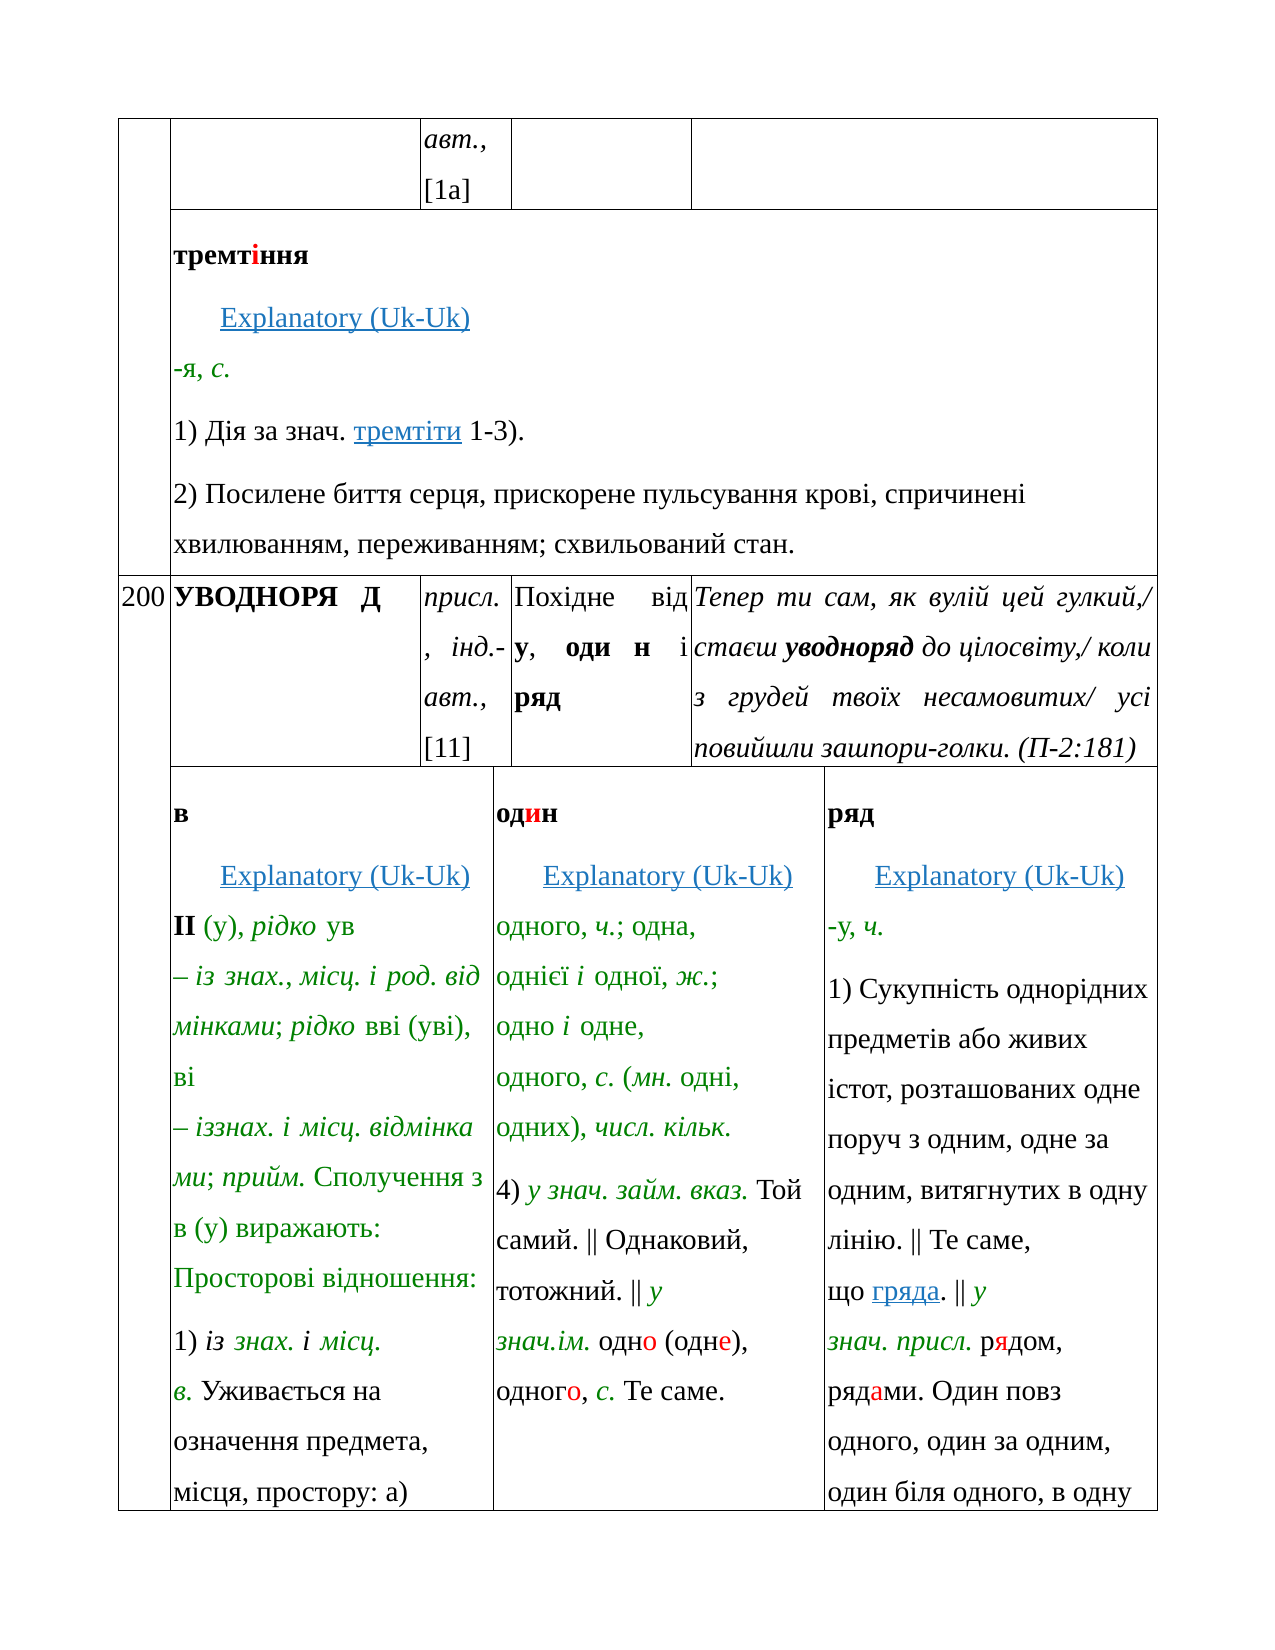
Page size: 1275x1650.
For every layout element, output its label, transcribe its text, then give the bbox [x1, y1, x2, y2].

table_cell [119, 119, 170, 575]
table_cell тремтіння Explanatory (Uk-Uk) -я, с. 1) Дія за знач. тремтіти 1-3). 2) Посилене биття серця, прискорене пульсування крові, спричинені хвилюванням, переживанням; схвильований стан. [171, 210, 1157, 575]
table_cell [692, 119, 1157, 208]
table_cell ряд Explanatory (Uk-Uk) -у, ч. 1) Сукупність однорідних предметів або живих істот, розташованих одне поруч з одним, одне за одним, витягнутих в одну лінію. || Те саме, що гряда. || у знач. присл. рядом, рядами. Один повз одного, один за одним, один біля одного, в одну [825, 767, 1157, 1510]
table_cell Похідне від у, один і ряд [512, 576, 691, 766]
table_cell в Explanatory (Uk-Uk) II (у), рідко ув – із знах., місц. і род. відмінками; рідко вві (уві), ві – іззнах. і місц. відмінками; прийм. Сполучення з в (у) виражають: Просторові відношення: 1) із знах. і місц. в. Уживається на означення предмета, місця, простору: а) [171, 767, 493, 1510]
table_cell Уводноряд [171, 576, 420, 766]
table_cell 200 [119, 576, 170, 1510]
table_cell присл., інд.-авт., [11] [421, 576, 511, 766]
table_cell авт., [1а] [421, 119, 511, 208]
table_cell один Explanatory (Uk-Uk) одного, ч.; одна, однієї і одної, ж.; одно і одне, одного, с. (мн. одні, одних), числ. кільк. 4) у знач. займ. вказ. Той самий. || Однаковий, тотожний. || у знач.ім. одно (одне), одного, с. Те саме. [494, 767, 824, 1510]
table_cell [171, 119, 420, 208]
table_cell Тепер ти сам, як вулій цей гулкий,/ стаєш уводноряд до цілосвіту,/ коли з грудей твоїх несамовитих/ усі повийшли зашпори-голки. (П-2:181) [692, 576, 1157, 766]
table_cell [512, 119, 691, 208]
